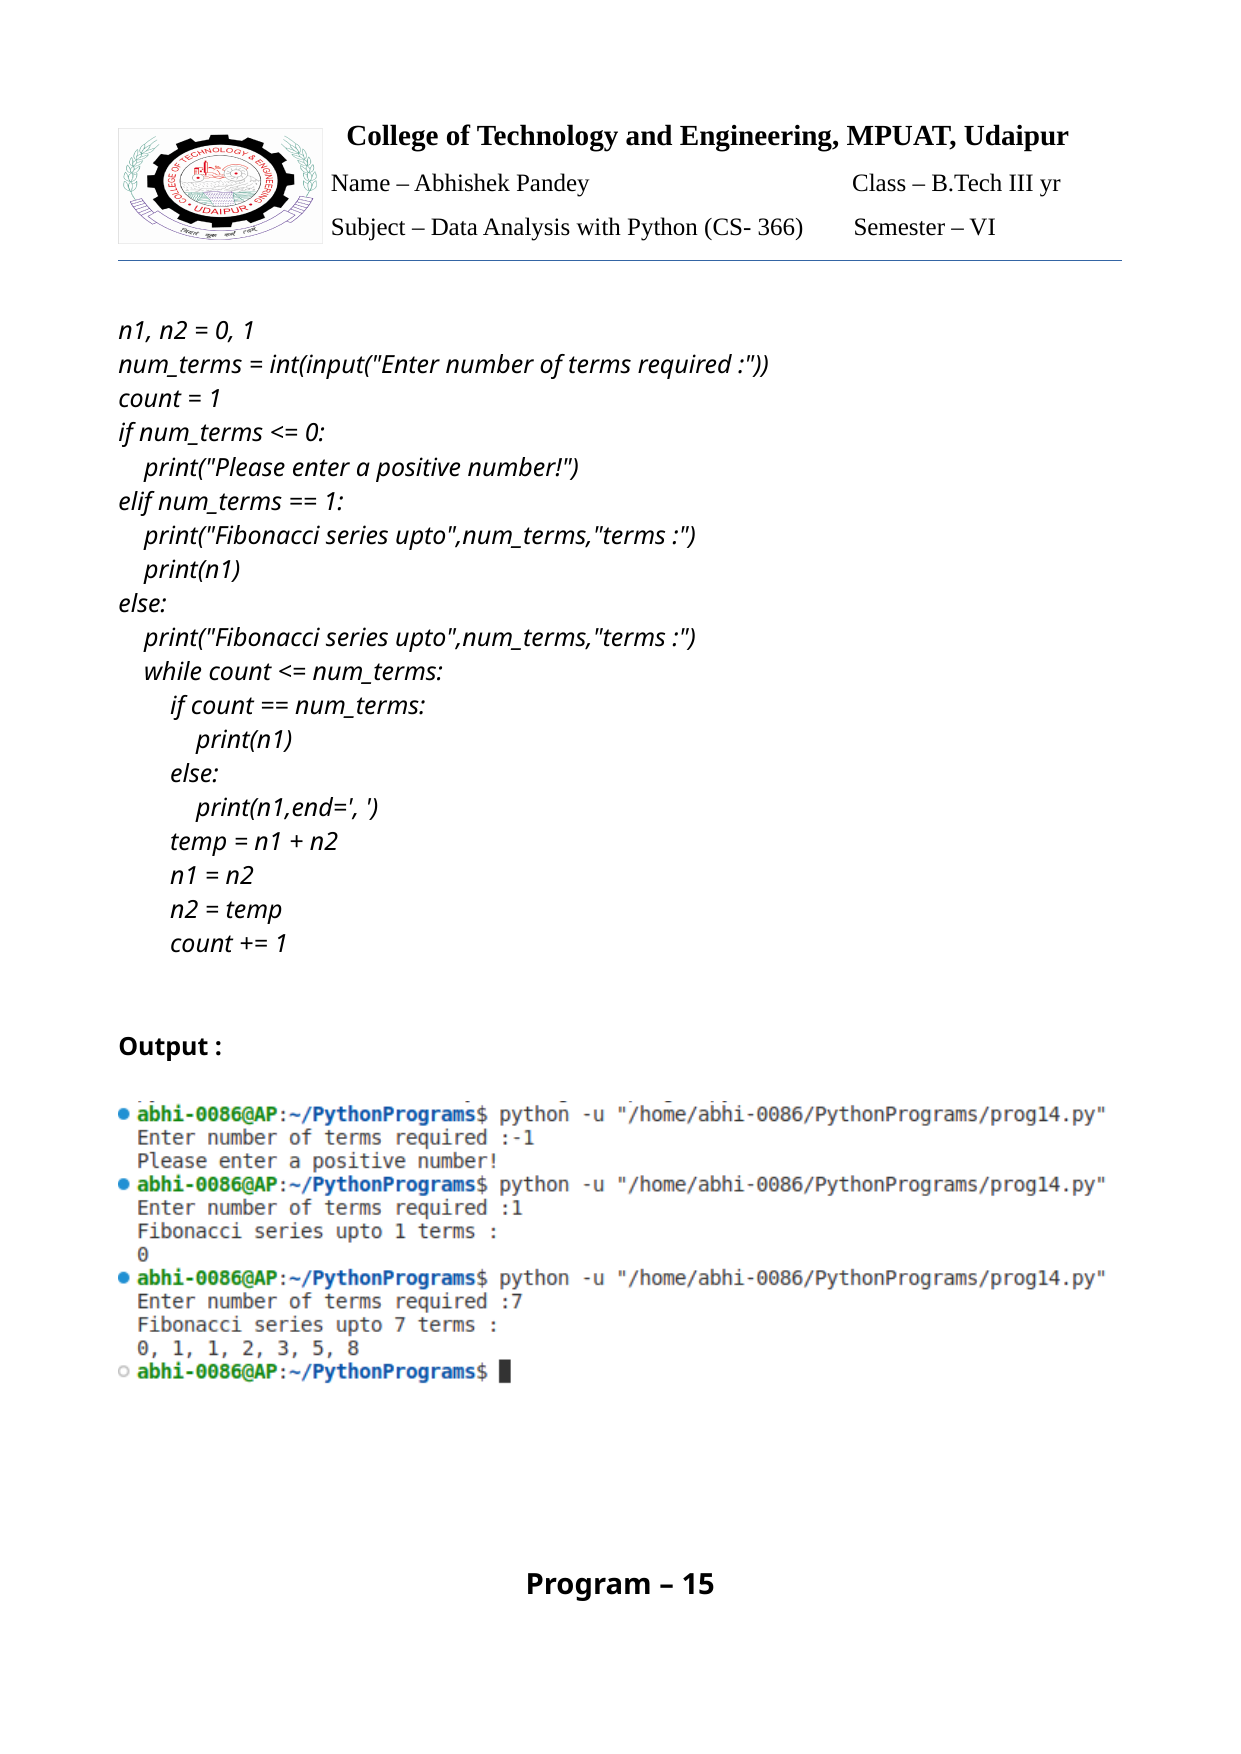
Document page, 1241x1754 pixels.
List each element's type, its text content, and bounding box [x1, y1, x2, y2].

text if num_terms <= 0: [118, 415, 1122, 449]
text print(n1,end=', ') [118, 790, 1122, 824]
text else: [118, 756, 1122, 790]
picture [118, 1101, 1123, 1427]
text if count == num_terms: [118, 688, 1122, 722]
text Output : [118, 1028, 1122, 1062]
text n1, n2 = 0, 1 [118, 313, 1122, 347]
text num_terms = int(input("Enter number of terms required :")) [118, 347, 1122, 381]
text print("Please enter a positive number!") [118, 449, 1122, 483]
text print(n1) [118, 551, 1122, 585]
text else: [118, 585, 1122, 619]
text temp = n1 + n2 [118, 824, 1122, 858]
text print("Fibonacci series upto",num_terms,"terms :") [118, 619, 1122, 653]
text while count <= num_terms: [118, 653, 1122, 688]
text count = 1 [118, 381, 1122, 415]
text count += 1 [118, 926, 1122, 960]
text print(n1) [118, 722, 1122, 756]
picture [118, 128, 323, 244]
text Program – 15 [118, 1563, 1122, 1603]
text print("Fibonacci series upto",num_terms,"terms :") [118, 517, 1122, 551]
text elif num_terms == 1: [118, 483, 1122, 517]
text n1 = n2 [118, 858, 1122, 892]
text n2 = temp [118, 892, 1122, 926]
